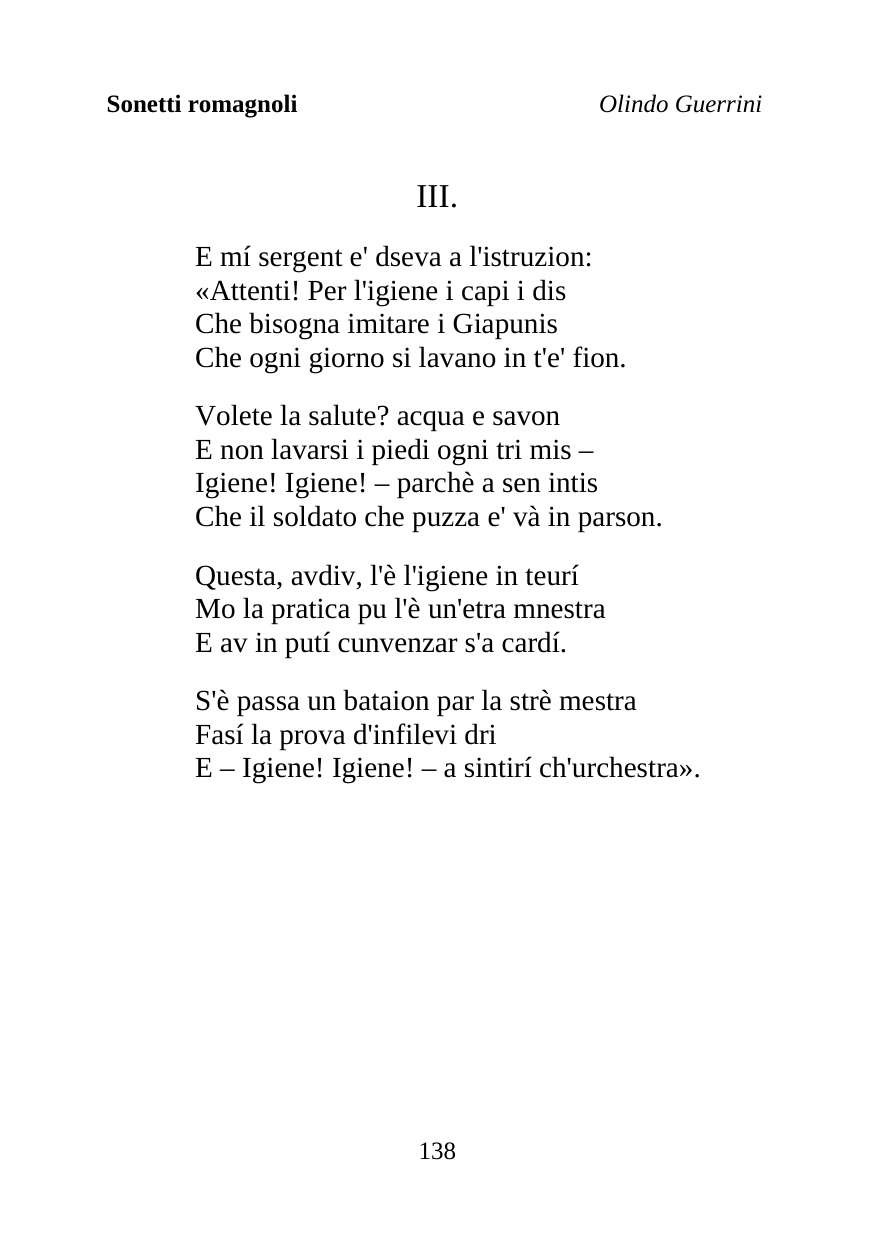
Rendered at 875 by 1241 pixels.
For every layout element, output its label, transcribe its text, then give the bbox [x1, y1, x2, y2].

text S'è passa un bataion par la strè mestra Fasí la prova d'infilevi dri E – Igiene! Igiene! – a sintirí ch'urchestra». [195, 683, 768, 784]
text E mí sergent e' dseva a l'istruzion: «Attenti! Per l'igiene i capi i dis Che bisogna imitare i Giapunis Che ogni giorno si lavano in t'e' fion. [195, 239, 768, 373]
text Volete la salute? acqua e savon E non lavarsi i piedi ogni tri mis – Igiene! Igiene! – parchè a sen intis Che il soldato che puzza e' và in parson. [195, 398, 768, 533]
subtitle III. [106, 176, 768, 214]
text Questa, avdiv, l'è l'igiene in teurí Mo la pratica pu l'è un'etra mnestra E av in putí cunvenzar s'a cardí. [195, 558, 768, 658]
